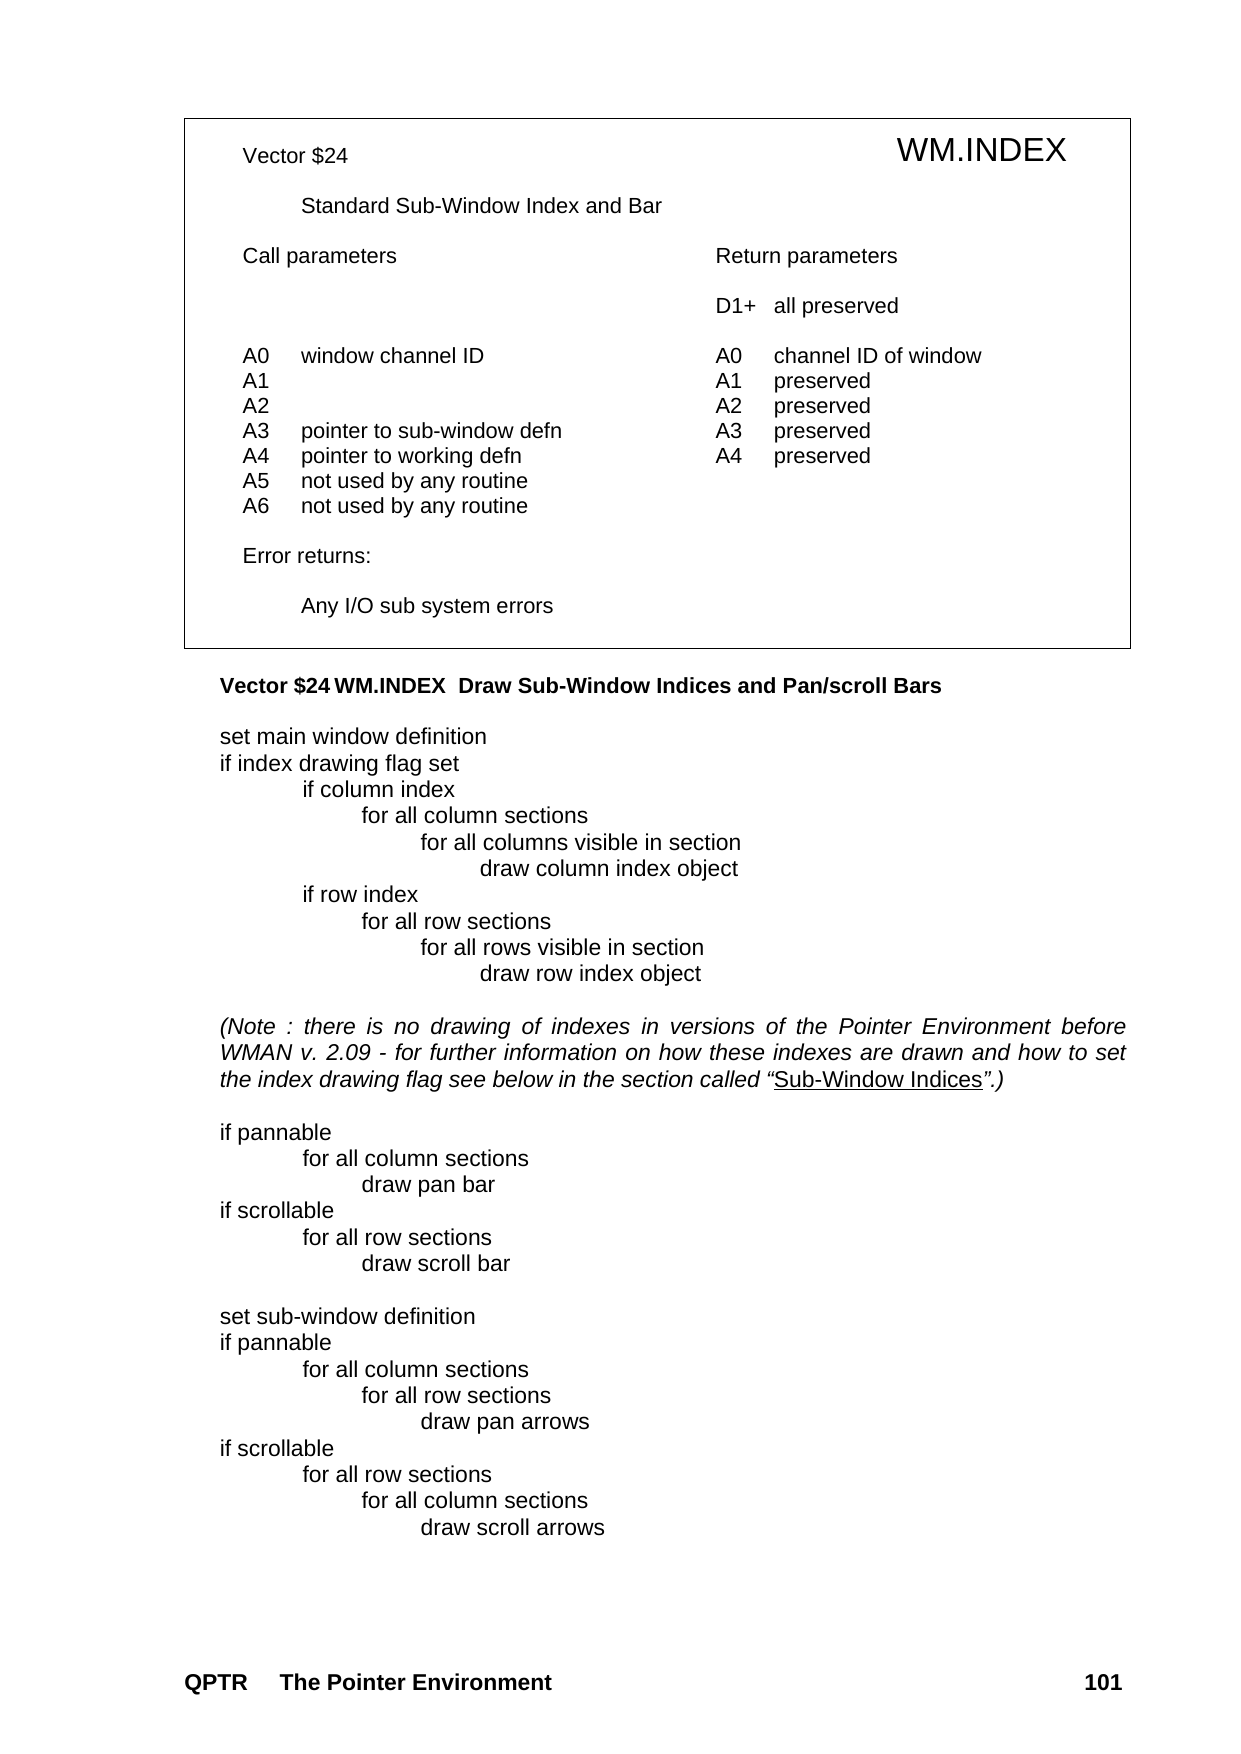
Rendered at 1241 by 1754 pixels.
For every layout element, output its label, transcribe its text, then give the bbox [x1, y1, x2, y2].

table_cell [295, 294, 709, 318]
table_cell [185, 219, 215, 243]
table_cell [185, 169, 215, 193]
table_cell [709, 319, 765, 343]
table_cell [709, 569, 765, 593]
table_cell [215, 569, 294, 593]
text if scrollable [184, 1197, 1128, 1224]
table_cell [1095, 244, 1128, 268]
table_cell A2 [709, 394, 765, 418]
table_cell [1095, 344, 1128, 368]
text draw scroll bar [184, 1250, 1128, 1277]
table_cell Return parameters [709, 244, 1094, 268]
text draw column index object [184, 855, 1128, 881]
text draw pan arrows [184, 1408, 1128, 1435]
table_cell [1095, 144, 1128, 168]
table_cell [709, 269, 765, 293]
text draw pan bar [184, 1171, 1128, 1197]
table_cell [185, 519, 215, 543]
table_cell [1095, 294, 1128, 318]
table_cell [215, 519, 294, 543]
table_cell [765, 619, 1094, 647]
text for all row sections [184, 908, 1128, 934]
table_cell [215, 169, 294, 193]
table_cell [295, 394, 709, 418]
table_cell [295, 369, 709, 393]
table_cell A1 [709, 369, 765, 393]
table_cell [215, 619, 294, 647]
text if pannable [184, 1118, 1128, 1145]
table_cell [295, 219, 709, 243]
table_cell [709, 619, 765, 647]
table_cell [765, 469, 1094, 493]
table_cell Error returns: [215, 544, 709, 568]
table_cell [765, 319, 1094, 343]
table_cell [295, 319, 709, 343]
table_cell [185, 569, 215, 593]
table_cell [215, 594, 294, 618]
text for all column sections [184, 1487, 1128, 1514]
table_cell [709, 194, 765, 218]
table_cell [215, 294, 294, 318]
table_header [709, 119, 765, 143]
table_cell [765, 569, 1094, 593]
table_cell [185, 419, 215, 443]
text for all columns visible in section [184, 828, 1128, 855]
table_cell preserved [765, 394, 1094, 418]
table_cell [765, 169, 1094, 193]
table_cell [185, 244, 215, 268]
table_cell [185, 469, 215, 493]
table_cell window channel ID [295, 344, 709, 368]
table_cell [215, 194, 294, 218]
table_cell D1+ [709, 294, 765, 318]
table_cell [185, 269, 215, 293]
table_cell [215, 269, 294, 293]
text set main window definition [184, 723, 1128, 749]
table_cell [185, 544, 215, 568]
text for all row sections [184, 1461, 1128, 1487]
table_cell A1 [215, 369, 294, 393]
table_header [1095, 119, 1128, 143]
table_cell [1095, 194, 1128, 218]
table_cell Vector $24 [215, 144, 709, 168]
text for all column sections [184, 1356, 1128, 1382]
table_cell [185, 294, 215, 318]
table_cell preserved [765, 419, 1094, 443]
text (Note : there is no drawing of indexes in versions of the Pointer Environment before WMAN v. 2.09 - for further information on how these indexes are drawn and how to set the index drawing flag see below in the section called “Sub-Window Indices”.) [219, 1013, 1128, 1092]
table_cell [1095, 519, 1128, 543]
text draw scroll arrows [184, 1514, 1128, 1540]
text draw row index object [184, 960, 1128, 987]
table_cell [709, 169, 765, 193]
table_cell A4 [709, 444, 765, 468]
table_cell [1095, 494, 1128, 518]
table_cell [1095, 169, 1128, 193]
text Vector $24 WM.INDEX Draw Sub-Window Indices and Pan/scroll Bars [184, 673, 1128, 723]
table_cell [709, 494, 765, 518]
text for all column sections [184, 1145, 1128, 1171]
table_cell [765, 219, 1094, 243]
table_cell A4 [215, 444, 294, 468]
table_cell A3 [709, 419, 765, 443]
table_cell [185, 444, 215, 468]
table_cell [1095, 469, 1128, 493]
table_cell [1095, 594, 1128, 618]
table_cell [185, 369, 215, 393]
table_cell [709, 469, 765, 493]
table_cell Standard Sub-Window Index and Bar [295, 194, 709, 218]
table_cell A3 [215, 419, 294, 443]
table_cell [185, 144, 215, 168]
text if index drawing flag set [184, 749, 1128, 776]
table_cell channel ID of window [765, 344, 1094, 368]
table_header [185, 119, 215, 143]
table_cell [1095, 269, 1128, 293]
table_cell [709, 544, 765, 568]
table_cell [185, 194, 215, 218]
table_cell [1095, 319, 1128, 343]
text for all rows visible in section [184, 934, 1128, 960]
table_cell [709, 219, 765, 243]
table_cell [765, 494, 1094, 518]
table_cell [185, 619, 215, 647]
table_cell [1095, 419, 1128, 443]
table_cell [765, 194, 1094, 218]
table_cell [709, 519, 765, 543]
table_cell Any I/O sub system errors [295, 594, 709, 618]
table_cell preserved [765, 369, 1094, 393]
table_cell A5 [215, 469, 294, 493]
table_cell [709, 144, 765, 168]
table_cell [1095, 369, 1128, 393]
table_cell Call parameters [215, 244, 709, 268]
table_cell preserved [765, 444, 1094, 468]
table_cell [295, 519, 709, 543]
text if row index [184, 881, 1128, 908]
table_cell not used by any routine [295, 469, 709, 493]
table_cell [185, 594, 215, 618]
table_cell [1095, 219, 1128, 243]
table_cell [1095, 444, 1128, 468]
table_cell pointer to working defn [295, 444, 709, 468]
table_cell [765, 594, 1094, 618]
table_cell [1095, 544, 1128, 568]
table_cell A2 [215, 394, 294, 418]
table_cell A0 [709, 344, 765, 368]
table_cell [295, 619, 709, 647]
table_cell [185, 494, 215, 518]
table_cell [295, 269, 709, 293]
table_cell [1095, 569, 1128, 593]
table_cell A6 [215, 494, 294, 518]
text for all column sections [184, 802, 1128, 828]
text set sub-window definition [184, 1303, 1128, 1329]
table_cell [185, 394, 215, 418]
table_cell [1095, 394, 1128, 418]
table_cell [1095, 619, 1128, 647]
table_cell [215, 219, 294, 243]
table_cell pointer to sub-window defn [295, 419, 709, 443]
text for all row sections [184, 1224, 1128, 1250]
table_header WM.INDEX [765, 119, 1094, 168]
table_cell [185, 344, 215, 368]
table_header [215, 119, 294, 143]
table_cell [709, 594, 765, 618]
table_cell [295, 169, 709, 193]
table_cell [765, 544, 1094, 568]
text if pannable [184, 1329, 1128, 1356]
table_cell [765, 519, 1094, 543]
table_header [295, 119, 709, 143]
table_cell all preserved [765, 294, 1094, 318]
table_cell [215, 319, 294, 343]
text for all row sections [184, 1382, 1128, 1408]
table_cell [295, 569, 709, 593]
table_cell not used by any routine [295, 494, 709, 518]
table_cell A0 [215, 344, 294, 368]
text if column index [184, 776, 1128, 802]
table_cell [765, 269, 1094, 293]
table_cell [185, 319, 215, 343]
text if scrollable [184, 1435, 1128, 1461]
